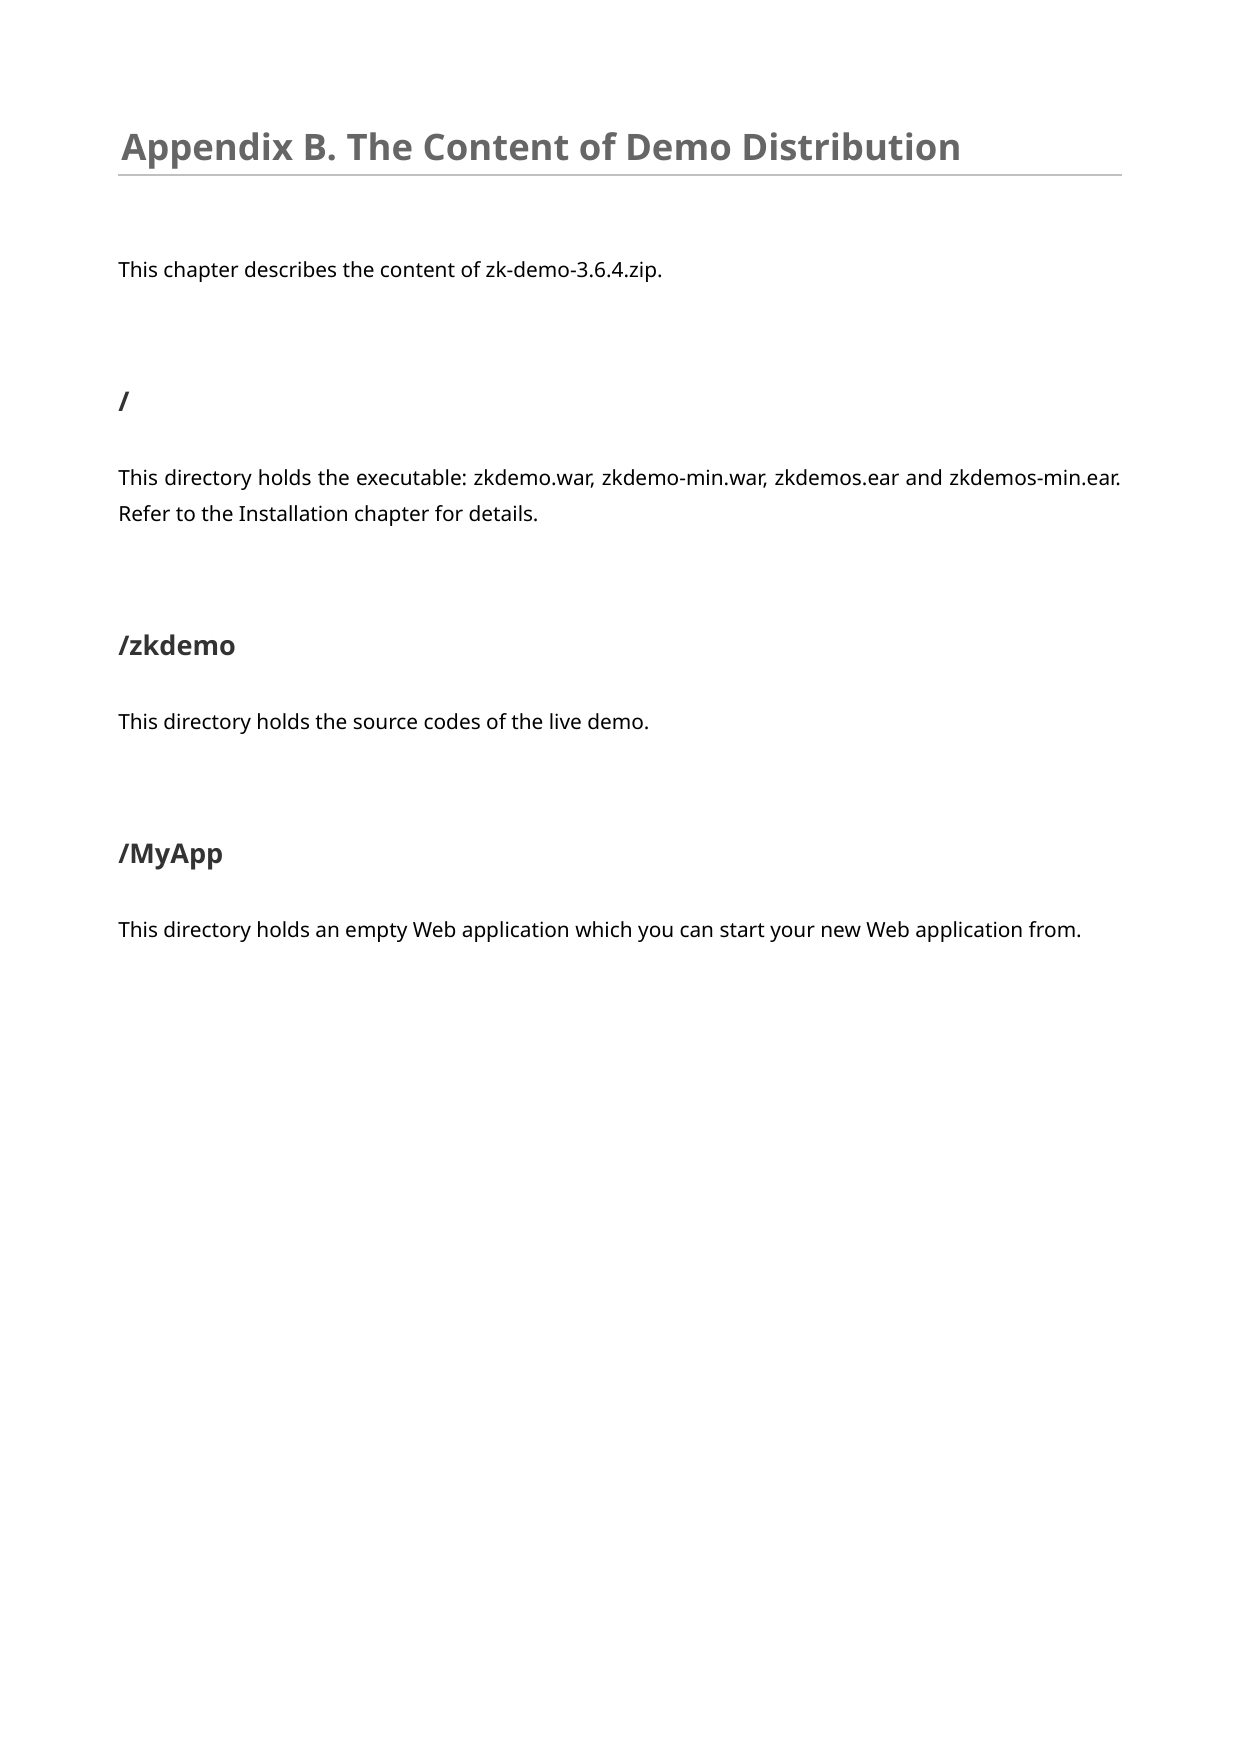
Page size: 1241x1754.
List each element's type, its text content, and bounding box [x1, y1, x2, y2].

text This directory holds an empty Web application which you can start your new Web application from. [118, 915, 1122, 944]
subtitle /zkdemo [118, 626, 1122, 663]
text This directory holds the source codes of the live demo. [118, 707, 1122, 736]
text This directory holds the executable: zkdemo.war, zkdemo-min.war, zkdemos.ear and zkdemos-min.ear. Refer to the Installation chapter for details. [118, 463, 1122, 527]
subtitle Appendix B. The Content of Demo Distribution [118, 118, 1122, 174]
text This chapter describes the content of zk-demo-3.6.4.zip. [118, 255, 1122, 284]
subtitle /MyApp [118, 834, 1122, 871]
subtitle / [118, 382, 1122, 419]
